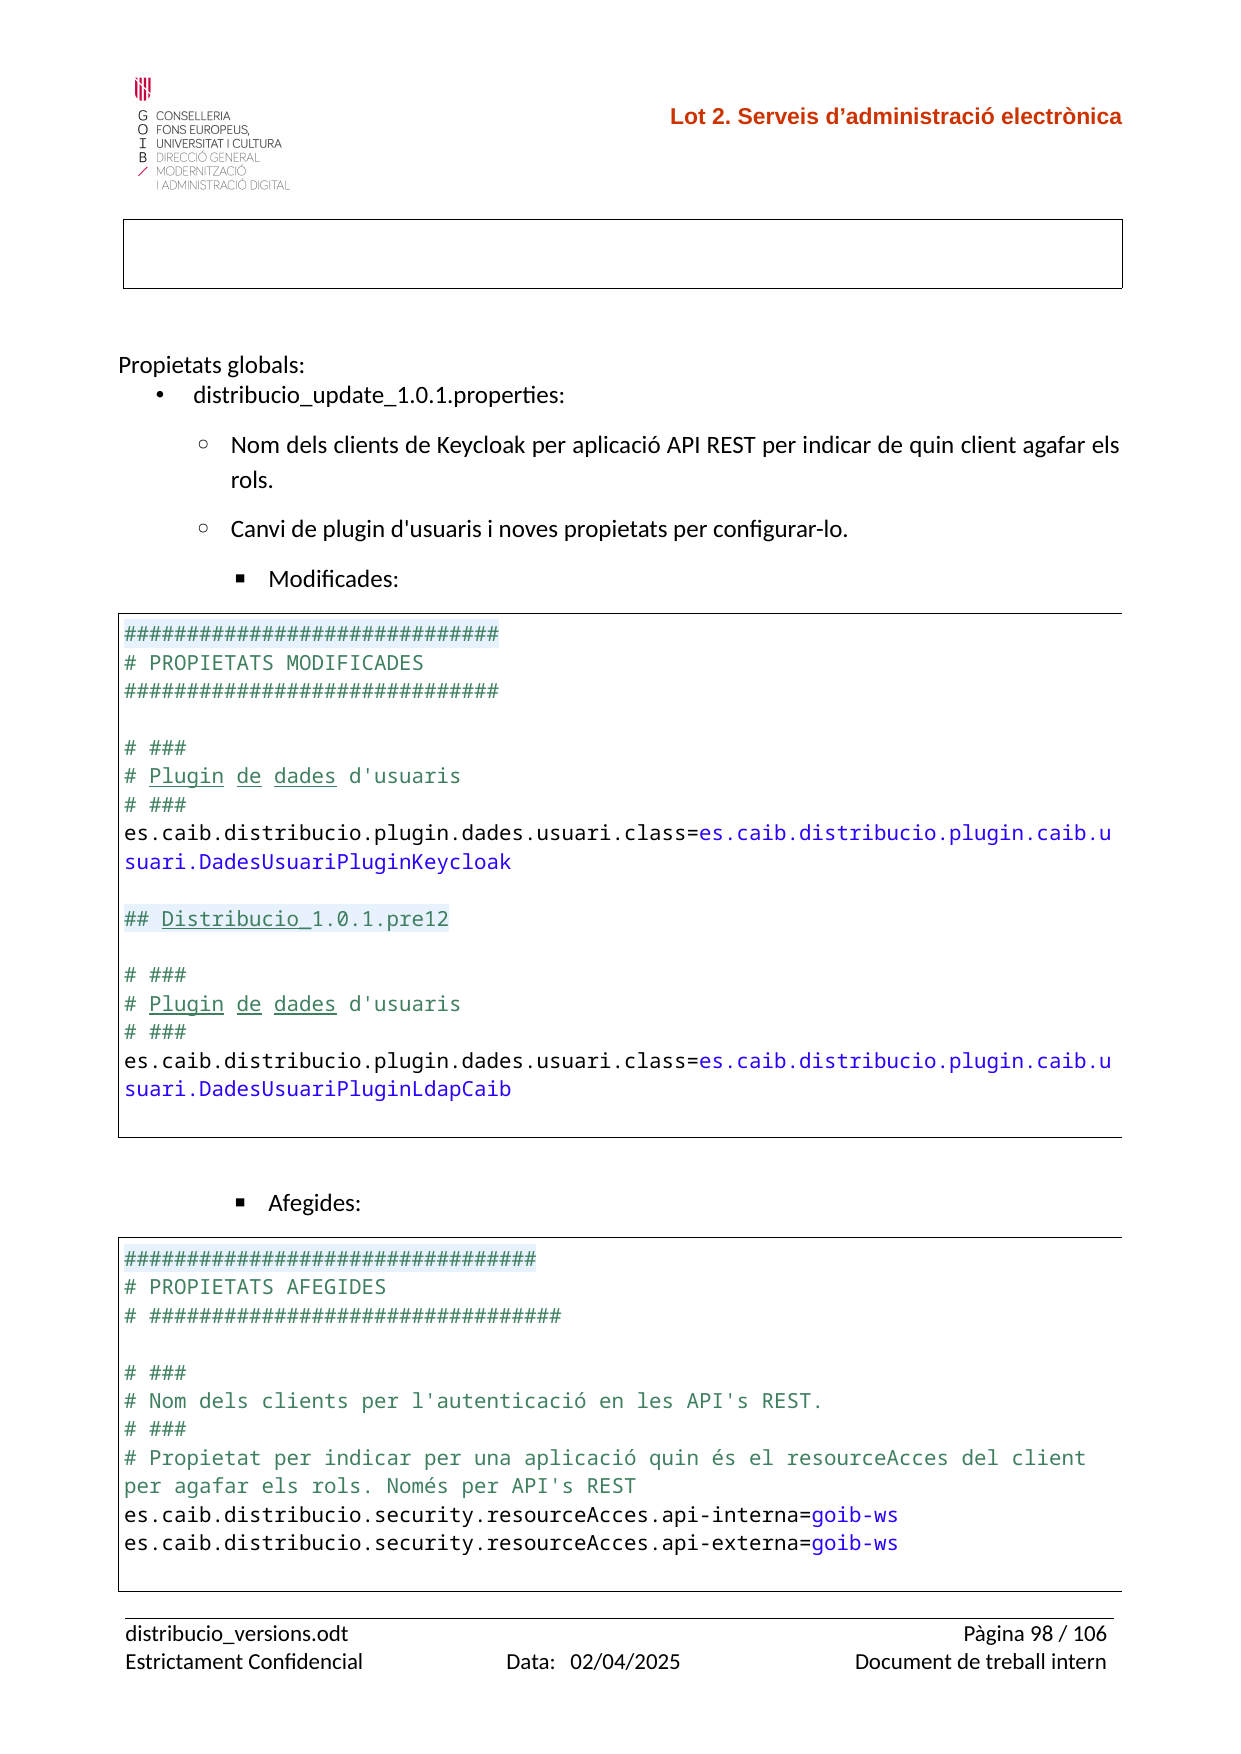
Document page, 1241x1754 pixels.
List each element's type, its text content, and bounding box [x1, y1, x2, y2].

list Afegides: [231, 1188, 1122, 1218]
list distribucio_update_1.0.1.properties: [156, 379, 1122, 410]
text Propietats globals: [118, 349, 1122, 379]
table_header ################################# # PROPIETATS AFEGIDES # ################################# # ### # Nom dels clients per l'autenticació en les API's REST. # ### # Propietat per indicar per una aplicació quin és el resourceAcces del client per agafar els rols. Només per API's REST es.caib.distribucio.security.resourceAcces.api-interna=goib-ws es.caib.distribucio.security.resourceAcces.api-externa=goib-ws [119, 1238, 1122, 1591]
list Modificades: [231, 563, 1122, 593]
picture [126, 70, 299, 197]
list Nom dels clients de Keycloak per aplicació API REST per indicar de quin client agafar els rols. [193, 429, 1122, 494]
table_header ############################## # PROPIETATS MODIFICADES ############################## # ### # Plugin de dades d'usuaris # ### es.caib.distribucio.plugin.dades.usuari.class=es.caib.distribucio.plugin.caib.usuari.DadesUsuariPluginKeycloak ## Distribucio_1.0.1.pre12 # ### # Plugin de dades d'usuaris # ### es.caib.distribucio.plugin.dades.usuari.class=es.caib.distribucio.plugin.caib.usuari.DadesUsuariPluginLdapCaib [119, 614, 1122, 1137]
list Canvi de plugin d'usuaris i noves propietats per configurar-lo. [193, 513, 1122, 544]
